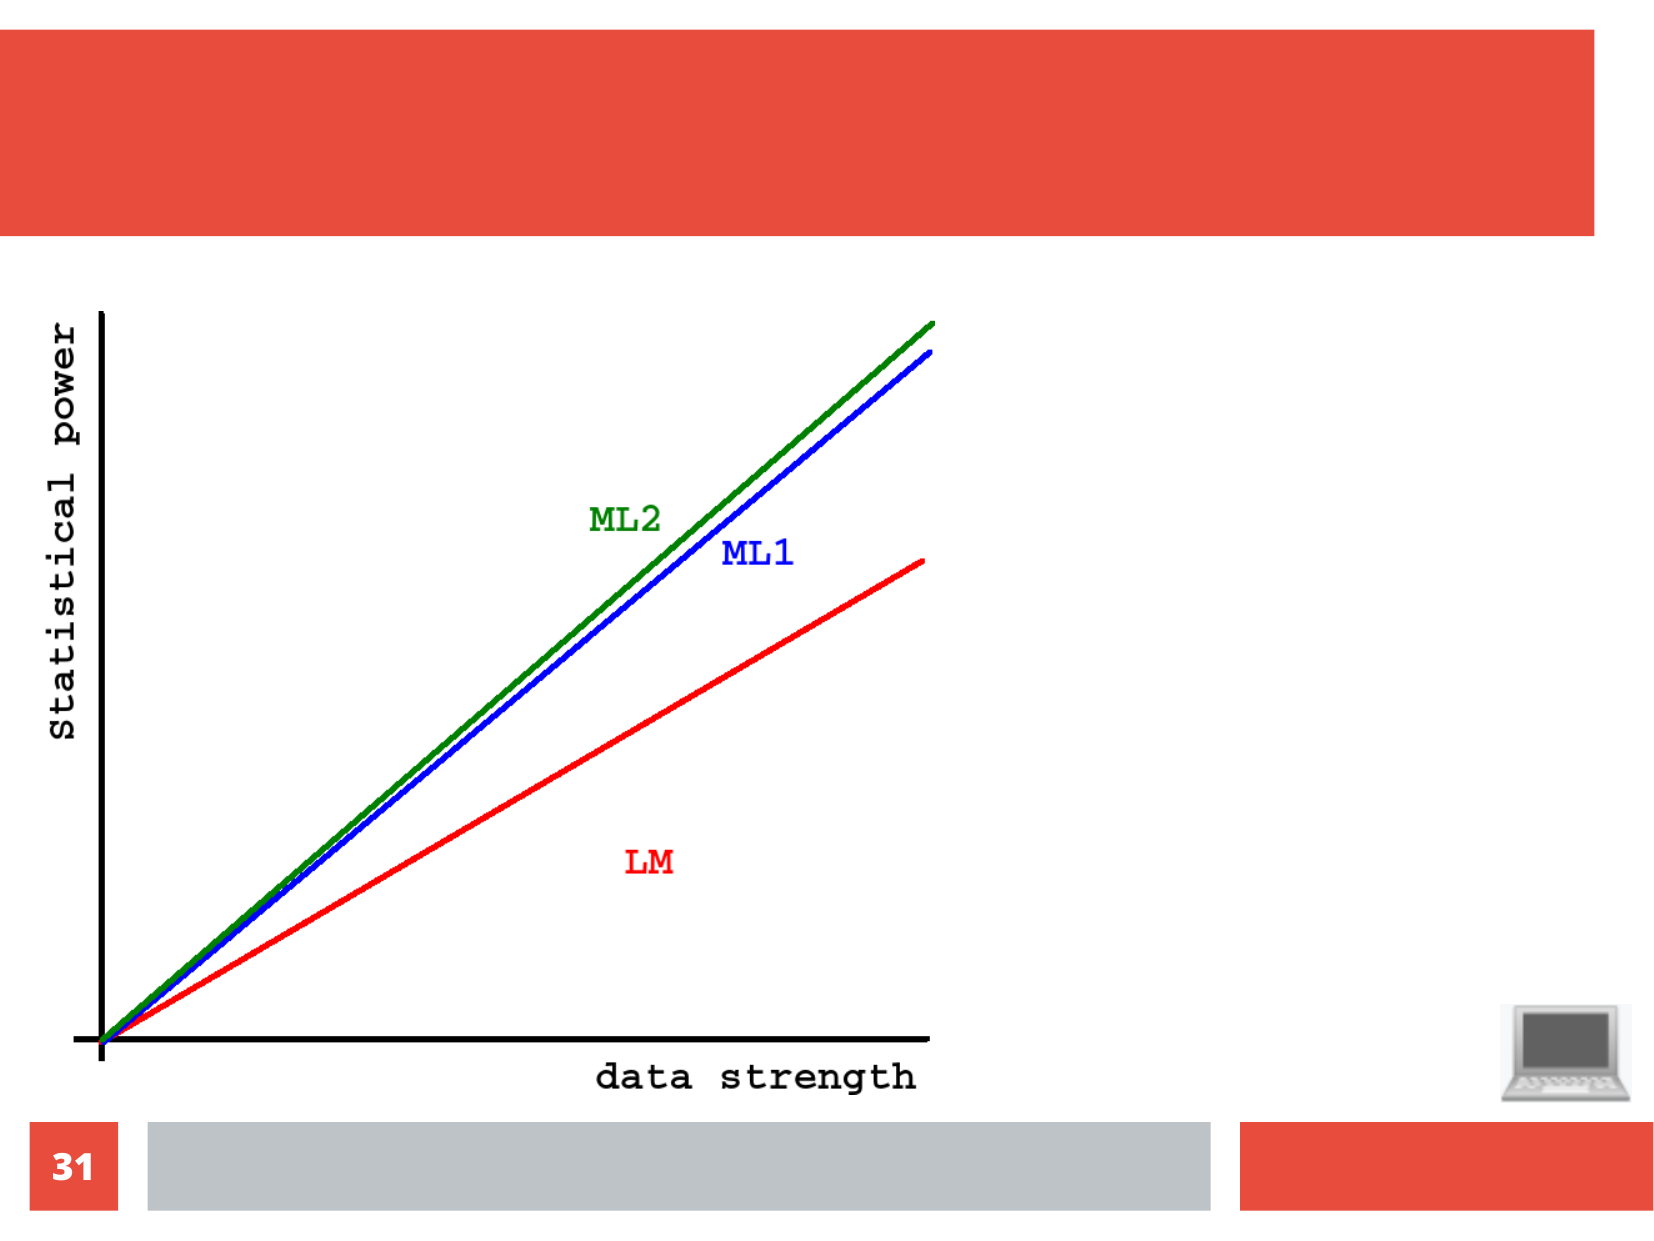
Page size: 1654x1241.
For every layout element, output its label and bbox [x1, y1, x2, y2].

picture [1500, 1004, 1632, 1103]
picture [45, 311, 935, 1096]
